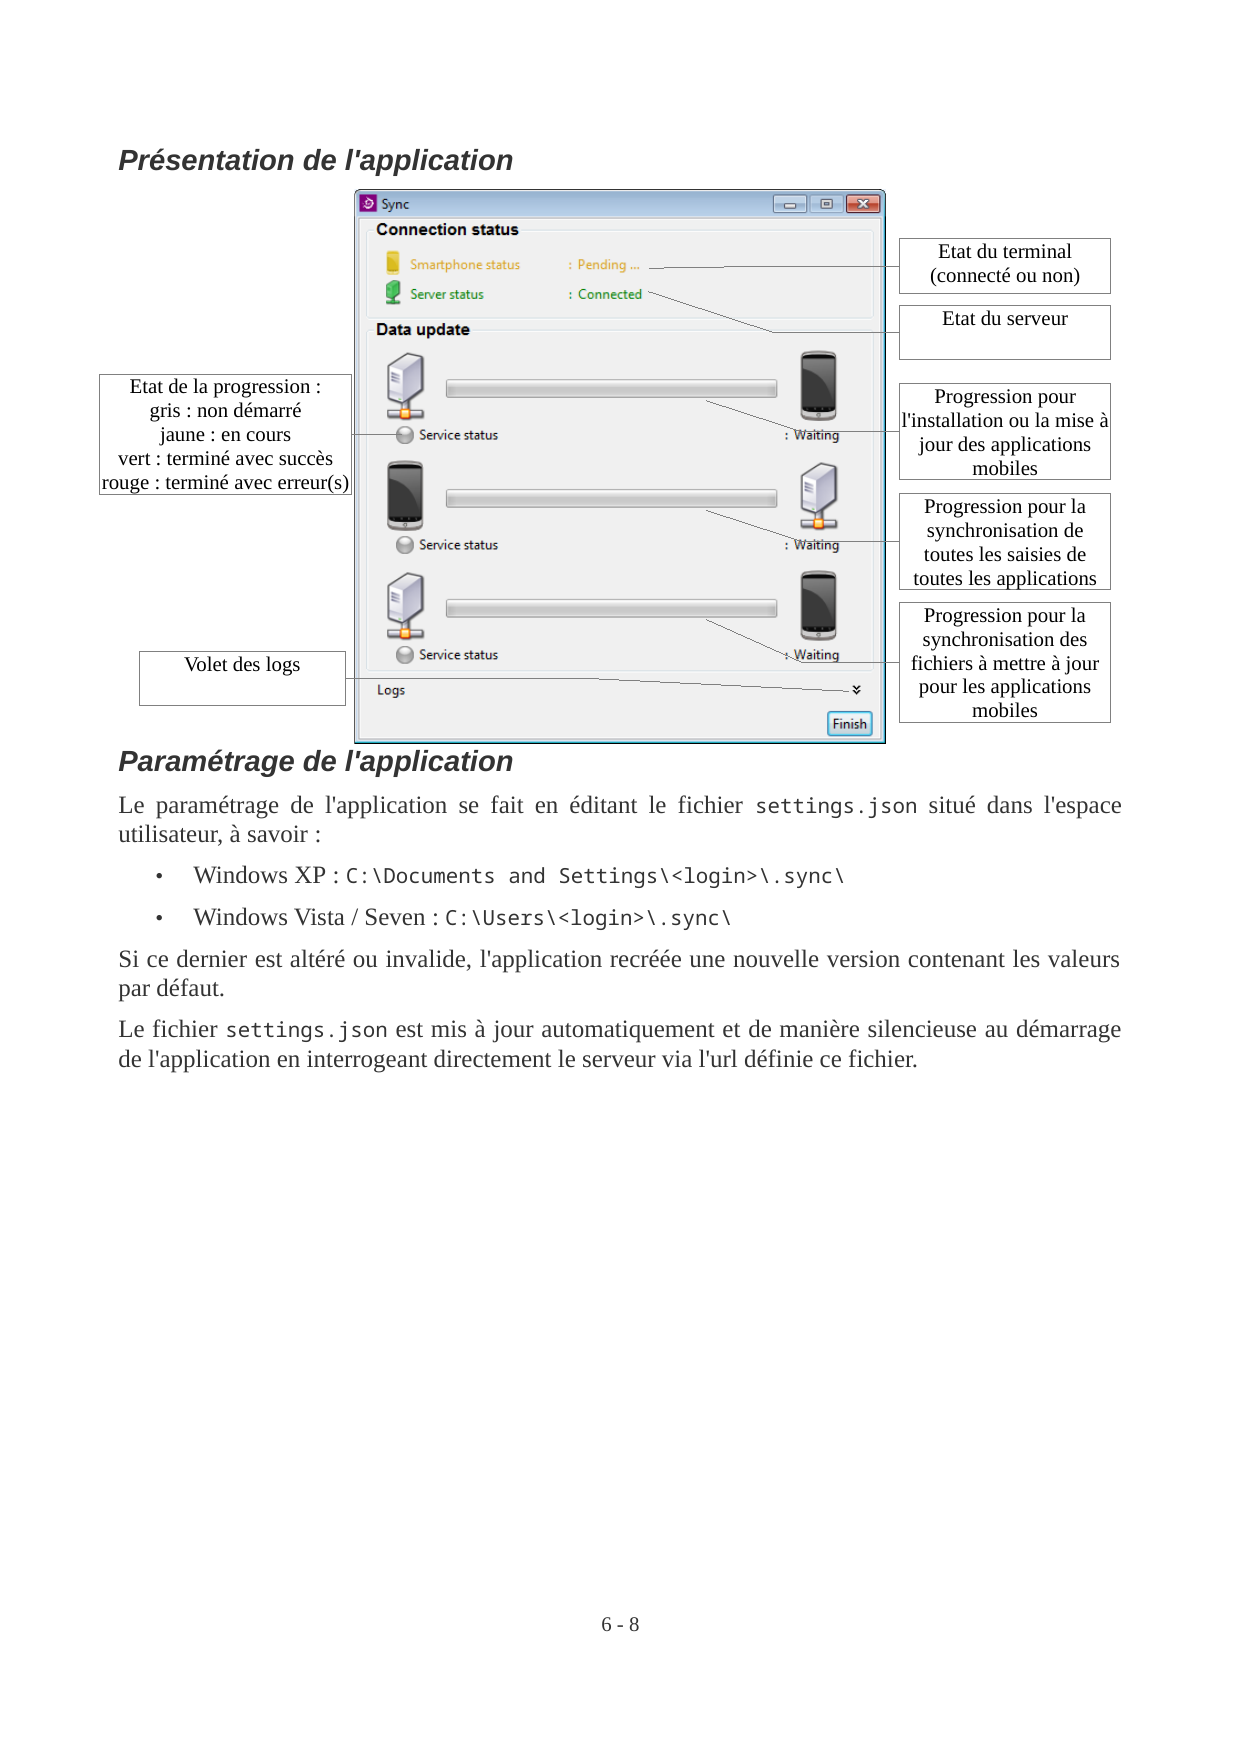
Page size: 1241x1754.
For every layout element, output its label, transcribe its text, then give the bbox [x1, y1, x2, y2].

subtitle Présentation de l'application [118, 143, 1122, 177]
text Le paramétrage de l'application se fait en éditant le fichier settings.json situé dans l'espace utilisateur, à savoir : [118, 790, 1122, 848]
text Le fichier settings.json est mis à jour automatiquement et de manière silencieuse au démarrage de l'application en interrogeant directement le serveur via l'url définie ce fichier. [118, 1014, 1122, 1073]
subtitle Paramétrage de l'application [118, 744, 1122, 777]
text Si ce dernier est altéré ou invalide, l'application recréée une nouvelle version contenant les valeurs par défaut. [118, 944, 1122, 1002]
list Windows XP : C:\Documents and Settings\<login>\.sync\ [156, 860, 1122, 890]
list Windows Vista / Seven : C:\Users\<login>\.sync\ [156, 902, 1122, 932]
picture [354, 189, 886, 744]
